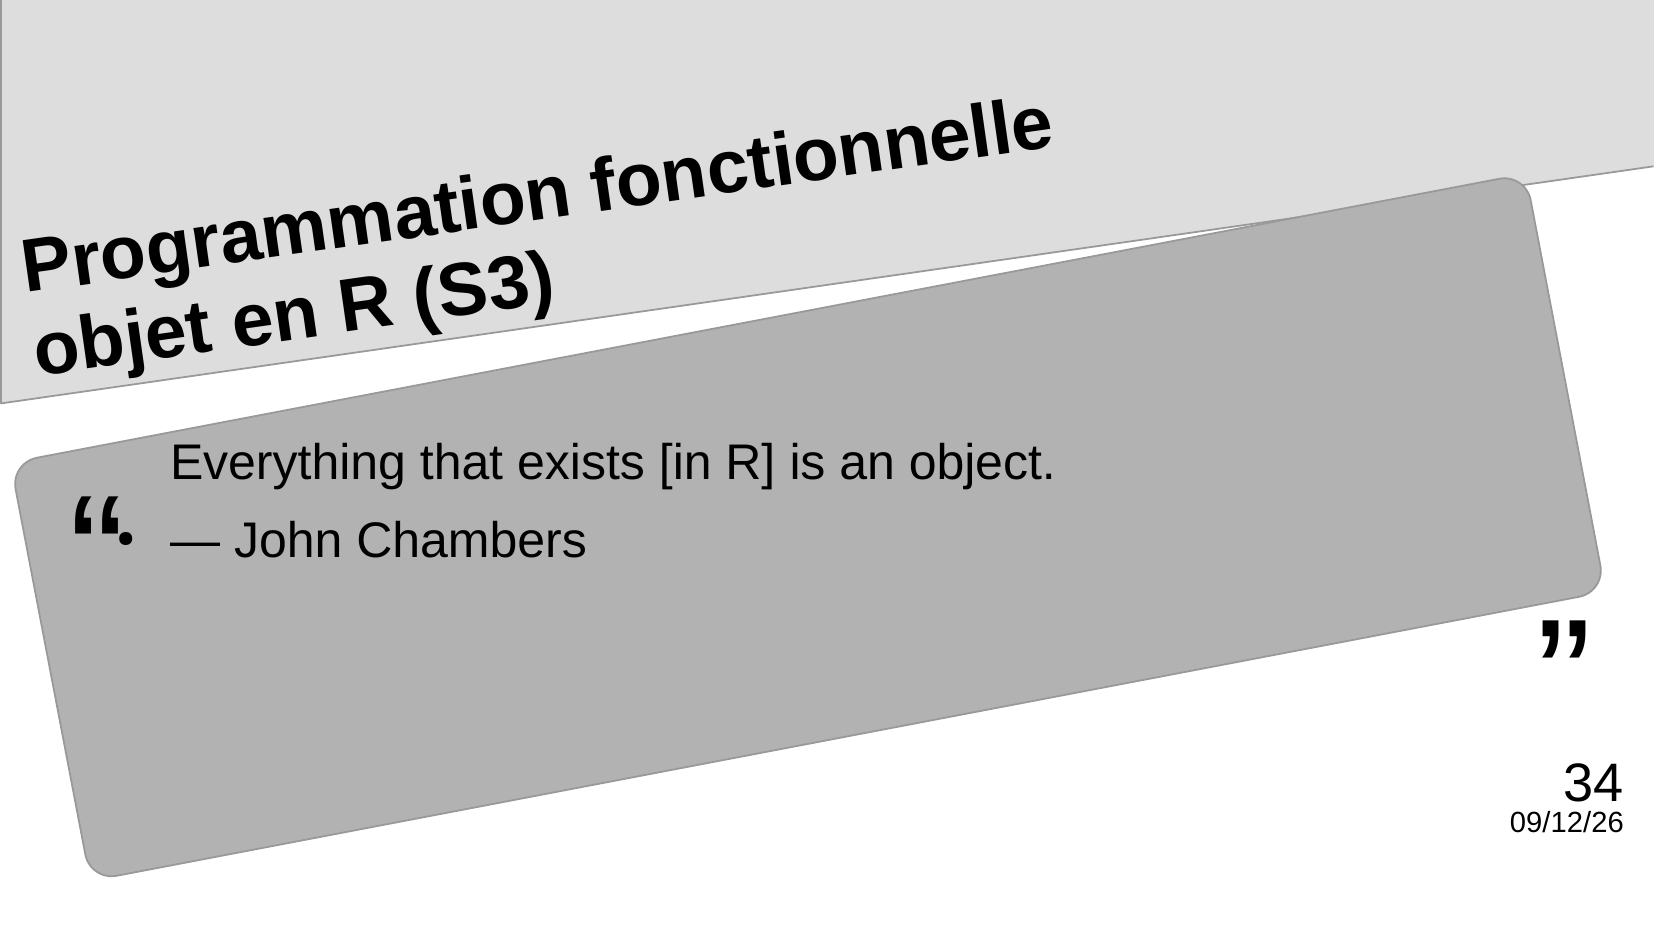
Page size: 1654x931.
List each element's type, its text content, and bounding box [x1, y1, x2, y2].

title Programmation fonctionnelle objet en R (S3) [16, 16, 1502, 392]
list Everything that exists [in R] is an object. — John Chambers [99, 434, 1506, 789]
